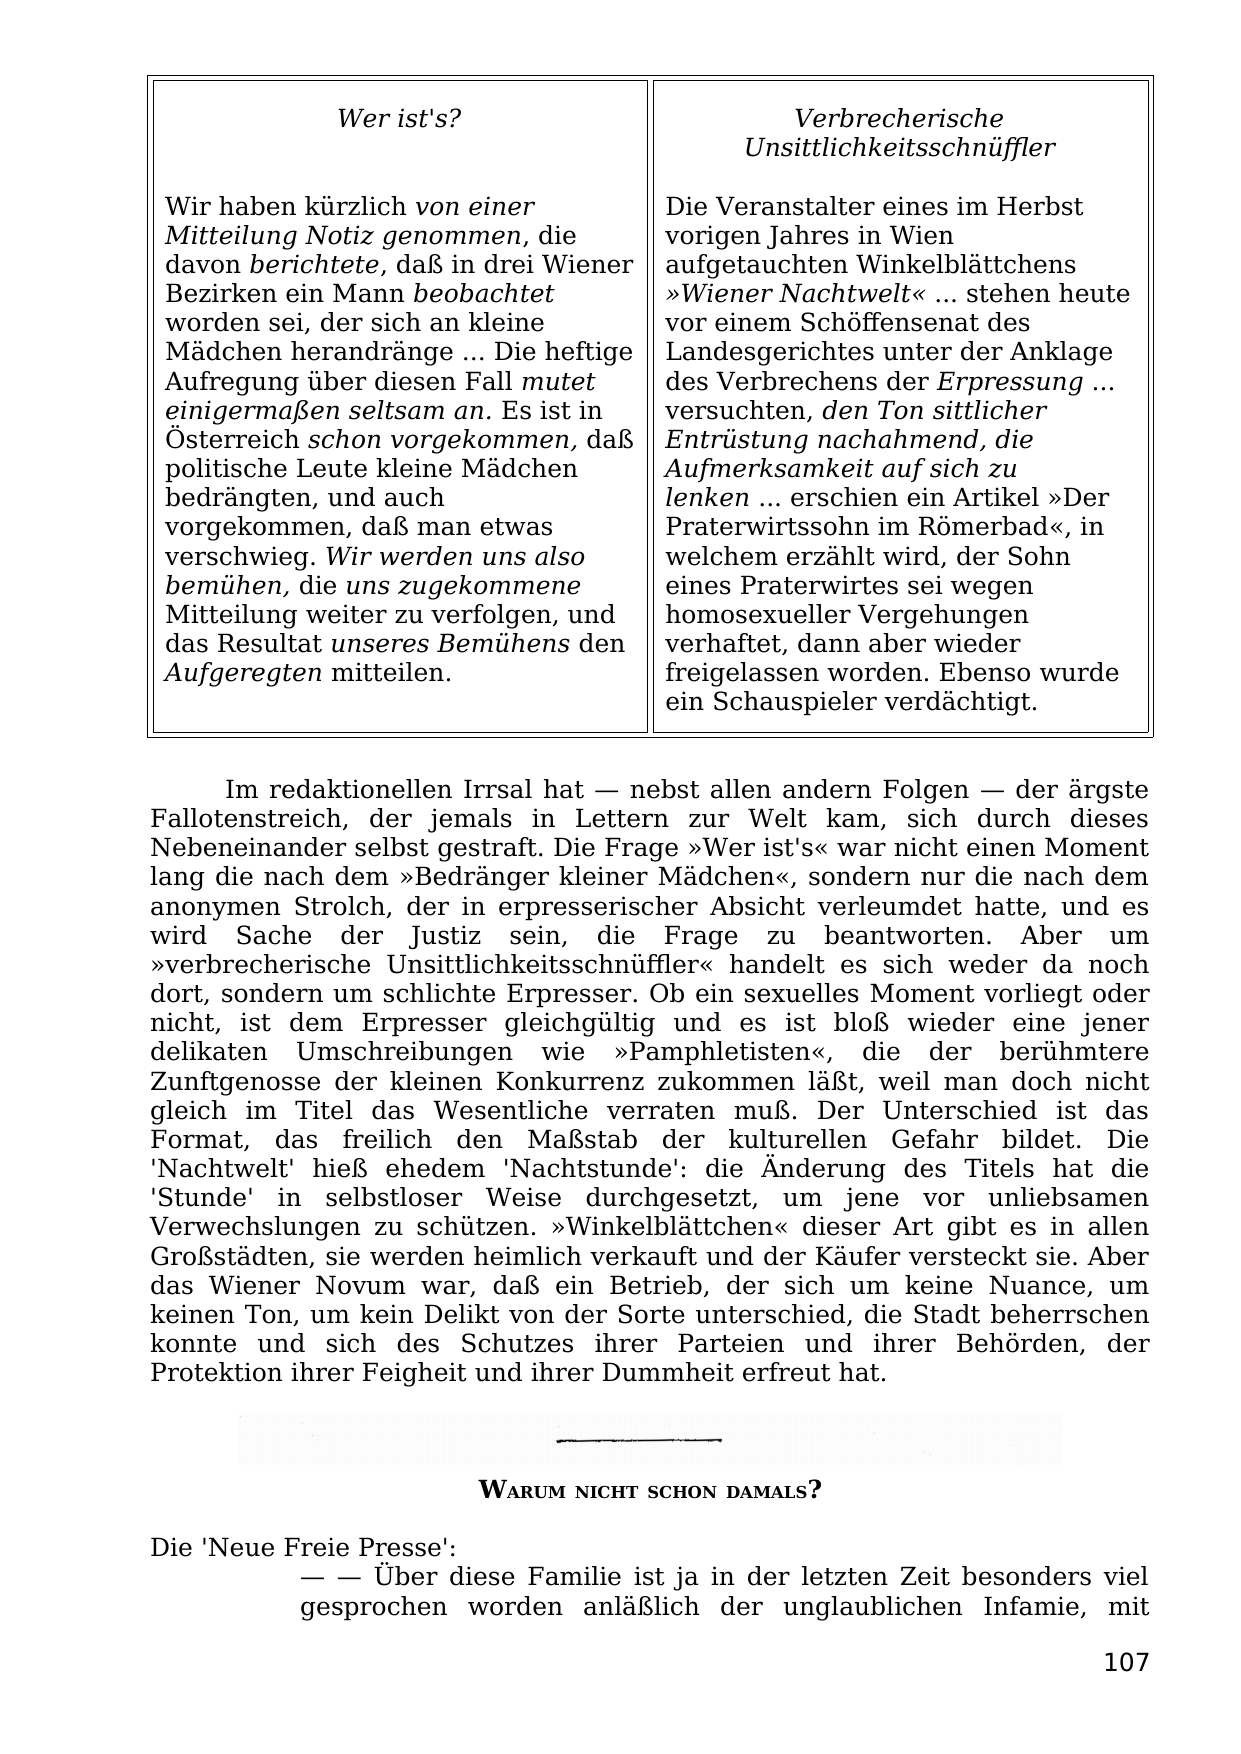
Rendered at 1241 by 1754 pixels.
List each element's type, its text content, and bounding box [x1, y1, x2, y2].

table_header Wer ist's? Wir haben kürzlich von einer Mitteilung Notiz genommen, die davon berichtete, daß in drei Wiener Bezirken ein Mann beobachtet worden sei, der sich an kleine Mädchen herandränge ... Die heftige Aufregung über diesen Fall mutet einigermaßen seltsam an. Es ist in Österreich schon vorgekommen, daß politische Leute kleine Mädchen bedrängten, und auch vorgekommen, daß man etwas verschwieg. Wir werden uns also bemühen, die uns zugekommene Mitteilung weiter zu verfolgen, und das Resultat unseres Bemühens den Aufgeregten mitteilen. [150, 76, 650, 732]
picture [237, 1413, 1063, 1465]
text Warum nicht schon damals? [150, 1414, 1151, 1504]
text — — Über diese Familie ist ja in der letzten Zeit besonders viel gesprochen worden anläßlich der unglaublichen Infamie, mit [300, 1562, 1151, 1621]
text Im redaktionellen Irrsal hat — nebst allen andern Folgen — der ärgste Fallotenstreich, der jemals in Lettern zur Welt kam, sich durch dieses Nebeneinander selbst gestraft. Die Frage »Wer ist's« war nicht einen Moment lang die nach dem »Bedränger kleiner Mädchen«, sondern nur die nach dem anonymen Strolch, der in erpresserischer Absicht verleumdet hatte, und es wird Sache der Justiz sein, die Frage zu beantworten. Aber um »verbrecherische Unsittlichkeitsschnüffler« handelt es sich weder da noch dort, sondern um schlichte Erpresser. Ob ein sexuelles Moment vorliegt oder nicht, ist dem Erpresser gleichgültig und es ist bloß wieder eine jener delikaten Umschreibungen wie »Pamphletisten«, die der berühmtere Zunftgenosse der kleinen Konkurrenz zukommen läßt, weil man doch nicht gleich im Titel das Wesentliche verraten muß. Der Unterschied ist das Format, das freilich den Maßstab der kulturellen Gefahr bildet. Die 'Nachtwelt' hieß ehedem 'Nachtstunde': die Änderung des Titels hat die 'Stunde' in selbstloser Weise durchgesetzt, um jene vor unliebsamen Verwechslungen zu schützen. »Winkelblättchen« dieser Art gibt es in allen Großstädten, sie werden heimlich verkauft und der Käufer versteckt sie. Aber das Wiener Novum war, daß ein Betrieb, der sich um keine Nuance, um keinen Ton, um kein Delikt von der Sorte unterschied, die Stadt beherrschen konnte und sich des Schutzes ihrer Parteien und ihrer Behörden, der Protektion ihrer Feigheit und ihrer Dummheit erfreut hat. [150, 766, 1151, 1387]
text Die 'Neue Freie Presse': [150, 1533, 1151, 1562]
table_header Verbrecherische Unsittlichkeitsschnüffler Die Veranstalter eines im Herbst vorigen Jahres in Wien aufgetauchten Winkelblättchens »Wiener Nachtwelt« ... stehen heute vor einem Schöffensenat des Landesgerichtes unter der Anklage des Verbrechens der Erpressung ... versuchten, den Ton sittlicher Entrüstung nachahmend, die Aufmerksamkeit auf sich zu lenken ... erschien ein Artikel »Der Praterwirtssohn im Römerbad«, in welchem erzählt wird, der Sohn eines Praterwirtes sei wegen homosexueller Vergehungen verhaftet, dann aber wieder freigelassen worden. Ebenso wurde ein Schau­spieler verdächtigt. [650, 76, 1151, 732]
